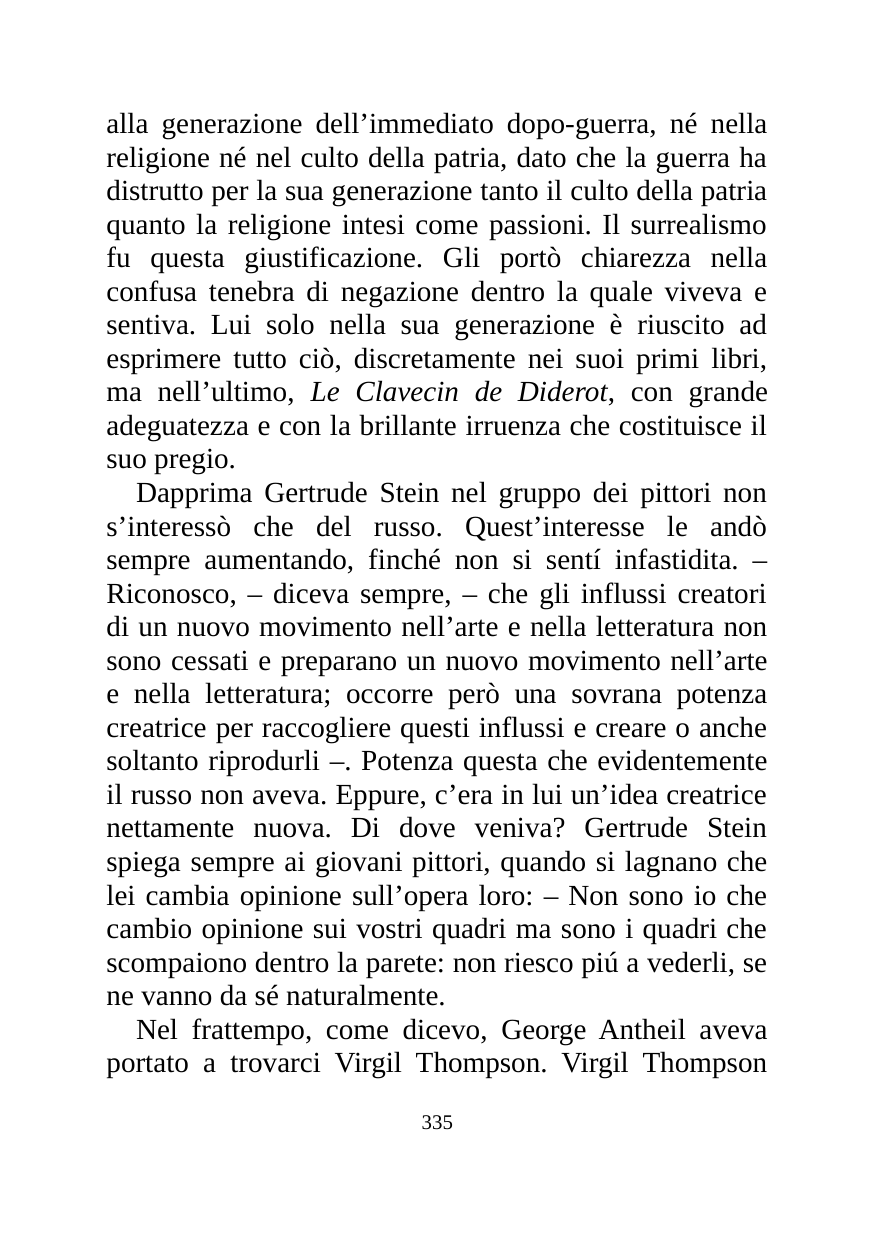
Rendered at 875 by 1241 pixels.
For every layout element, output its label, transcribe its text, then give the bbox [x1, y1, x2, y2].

text Nel frattempo, come dicevo, George Antheil aveva portato a trovarci Virgil Thompson. Virgil Thompson [106, 1012, 768, 1079]
text alla generazione dell’immediato dopo-guerra, né nella religione né nel culto della patria, dato che la guerra ha distrutto per la sua generazione tanto il culto della patria quanto la religione intesi come passioni. Il surrealismo fu questa giustificazione. Gli portò chiarezza nella confusa tenebra di negazione dentro la quale viveva e sentiva. Lui solo nella sua generazione è riuscito ad esprimere tutto ciò, discretamente nei suoi primi libri, ma nell’ultimo, Le Clavecin de Diderot, con grande adeguatezza e con la brillante irruenza che costituisce il suo pregio. [106, 106, 768, 475]
text Dapprima Gertrude Stein nel gruppo dei pittori non s’interessò che del russo. Quest’interesse le andò sempre aumentando, finché non si sentí infastidita. – Riconosco, – diceva sempre, – che gli influssi creatori di un nuovo movimento nell’arte e nella letteratura non sono cessati e preparano un nuovo movimento nell’arte e nella letteratura; occorre però una sovrana potenza creatrice per raccogliere questi influssi e creare o anche soltanto riprodurli –. Potenza questa che evidentemente il russo non aveva. Eppure, c’era in lui un’idea creatrice nettamente nuova. Di dove veniva? Gertrude Stein spiega sempre ai giovani pittori, quando si lagnano che lei cambia opinione sull’opera loro: – Non sono io che cambio opinione sui vostri quadri ma sono i quadri che scompaiono dentro la parete: non riesco piú a vederli, se ne vanno da sé naturalmente. [106, 475, 768, 1012]
